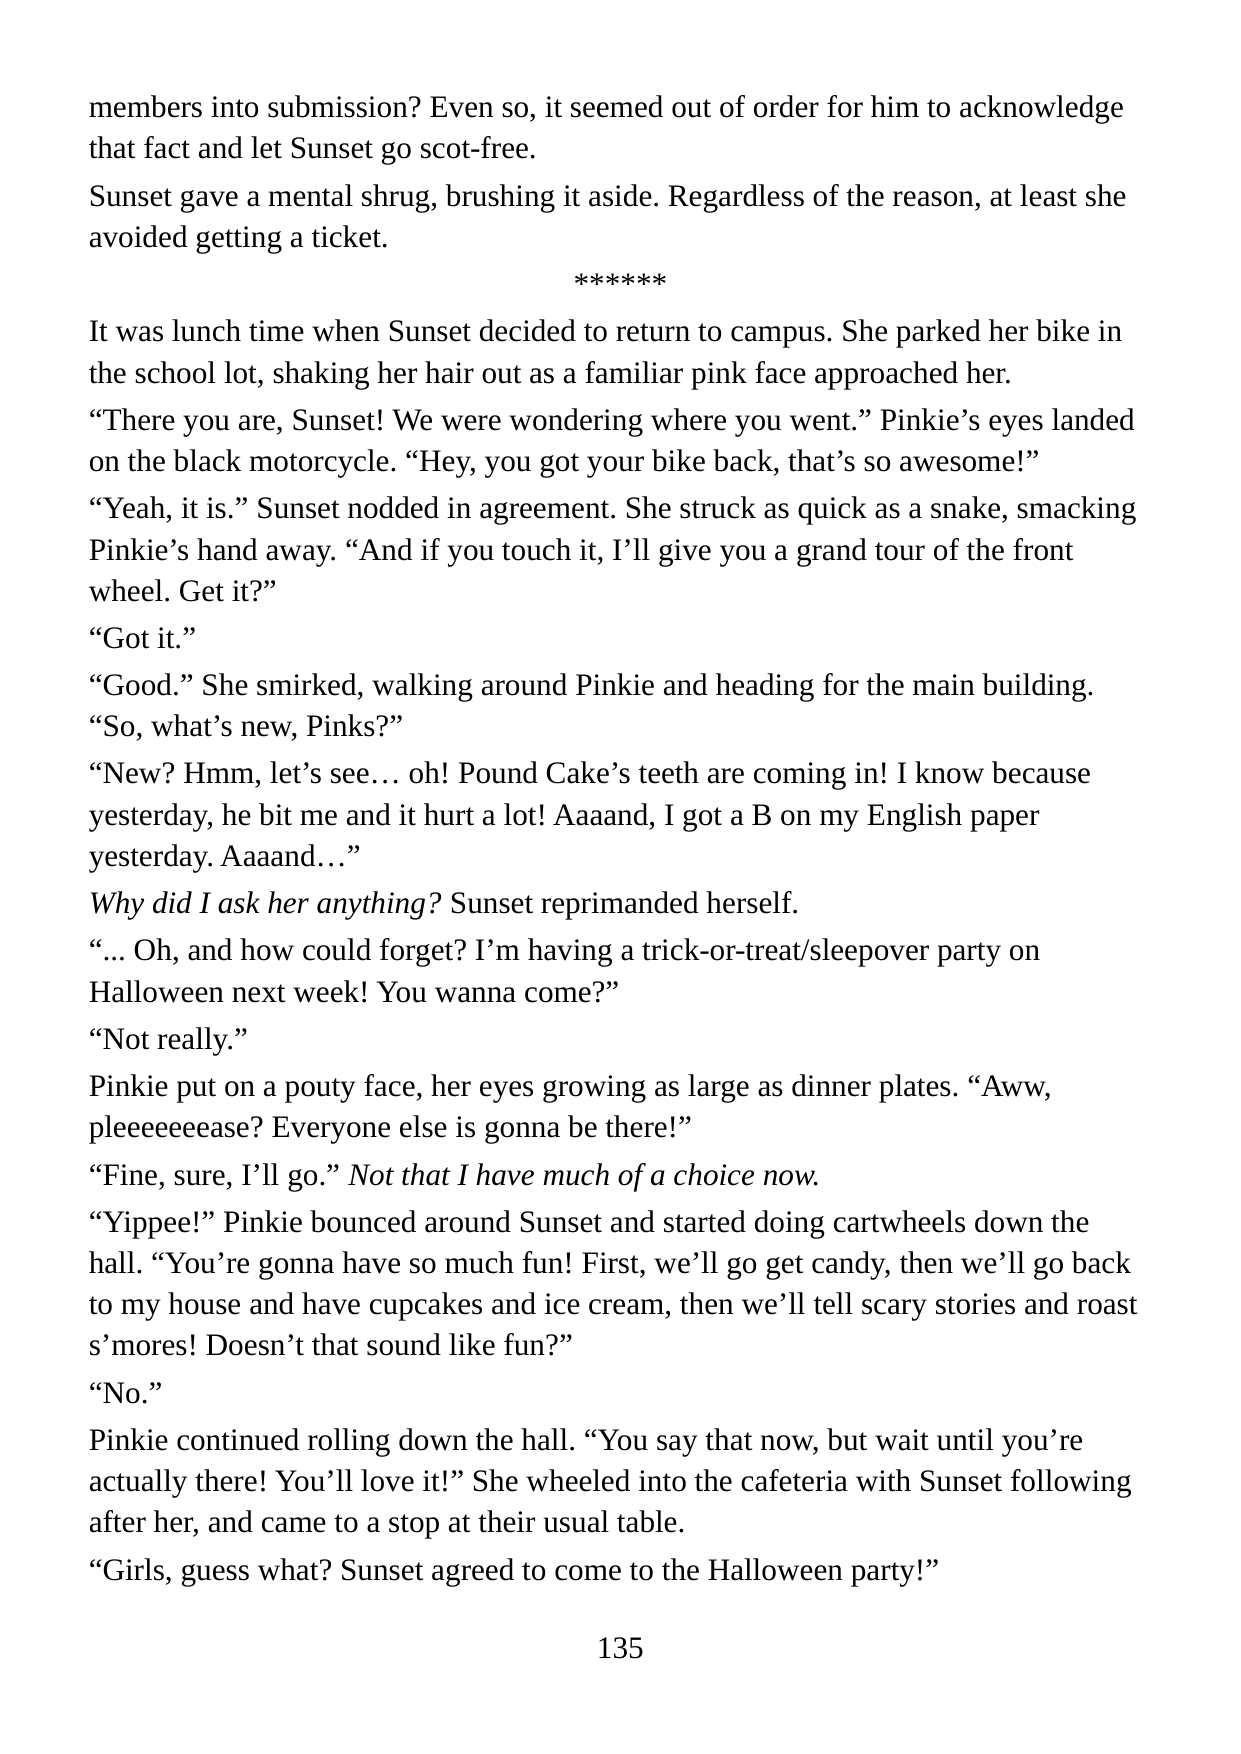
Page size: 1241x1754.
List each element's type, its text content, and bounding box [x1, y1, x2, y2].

text “Girls, guess what? Sunset agreed to come to the Halloween party!” [88, 1551, 1152, 1587]
text Pinkie continued rolling down the hall. “You say that now, but wait until you’re actually there! You’ll love it!” She wheeled into the cafeteria with Sunset following after her, and came to a stop at their usual table. [88, 1421, 1152, 1539]
text Pinkie put on a pouty face, her eyes growing as large as dinner plates. “Aww, pleeeeeeease? Everyone else is gonna be there!” [88, 1067, 1152, 1144]
text “Not really.” [88, 1020, 1152, 1056]
text “Good.” She smirked, walking around Pinkie and heading for the main building. “So, what’s new, Pinks?” [88, 666, 1152, 743]
text “Fine, sure, I’ll go.” Not that I have much of a choice now. [88, 1156, 1152, 1192]
text “New? Hmm, let’s see… oh! Pound Cake’s teeth are coming in! I know because yesterday, he bit me and it hurt a lot! Aaaand, I got a B on my English paper yesterday. Aaaand…” [88, 755, 1152, 873]
text “There you are, Sunset! We were wondering where you went.” Pinkie’s eyes landed on the black motorcycle. “Hey, you got your bike back, that’s so awesome!” [88, 401, 1152, 478]
text members into submission? Even so, it seemed out of order for him to acknowledge that fact and let Sunset go scot-free. [88, 88, 1152, 166]
text “... Oh, and how could forget? I’m having a trick-or-treat/sleepover party on Halloween next week! You wanna come?” [88, 932, 1152, 1009]
text Why did I ask her anything? Sunset reprimanded herself. [88, 884, 1152, 920]
text ****** [88, 265, 1152, 301]
text It was lunch time when Sunset decided to return to campus. She parked her bike in the school lot, shaking her hair out as a familiar pink face approached her. [88, 313, 1152, 390]
text “No.” [88, 1374, 1152, 1410]
text “Yeah, it is.” Sunset nodded in agreement. She struck as quick as a snake, smacking Pinkie’s hand away. “And if you touch it, I’ll give you a grand tour of the front wheel. Get it?” [88, 489, 1152, 608]
text “Yippee!” Pinkie bounced around Sunset and started doing cartwheels down the hall. “You’re gonna have so much fun! First, we’ll go get candy, then we’ll go back to my house and have cupcakes and ice cream, then we’ll tell scary stories and roast s’mores! Doesn’t that sound like fun?” [88, 1203, 1152, 1363]
text Sunset gave a mental shrug, brushing it aside. Regardless of the reason, at least she avoided getting a ticket. [88, 177, 1152, 254]
text “Got it.” [88, 619, 1152, 655]
